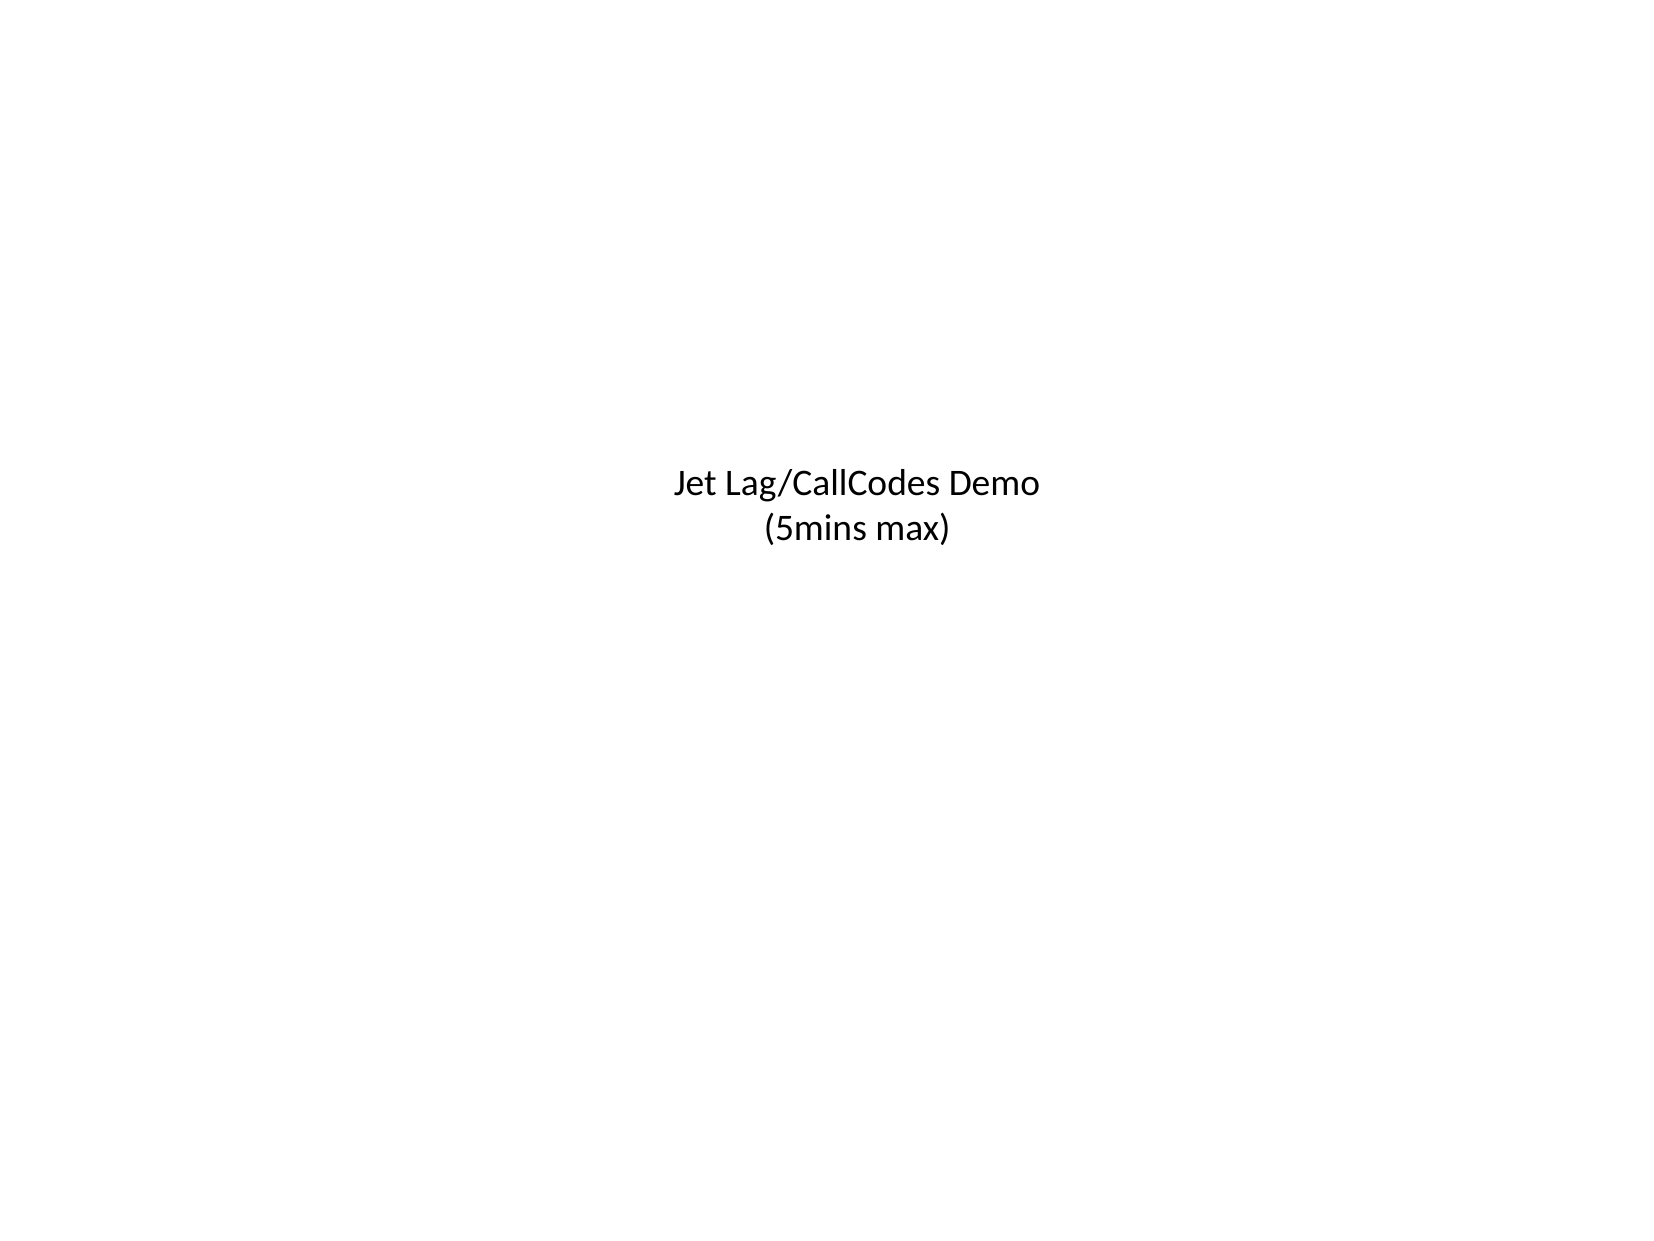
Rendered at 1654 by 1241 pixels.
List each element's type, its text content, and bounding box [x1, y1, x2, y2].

text_box Jet Lag/CallCodes Demo (5mins max) [366, 450, 1348, 557]
